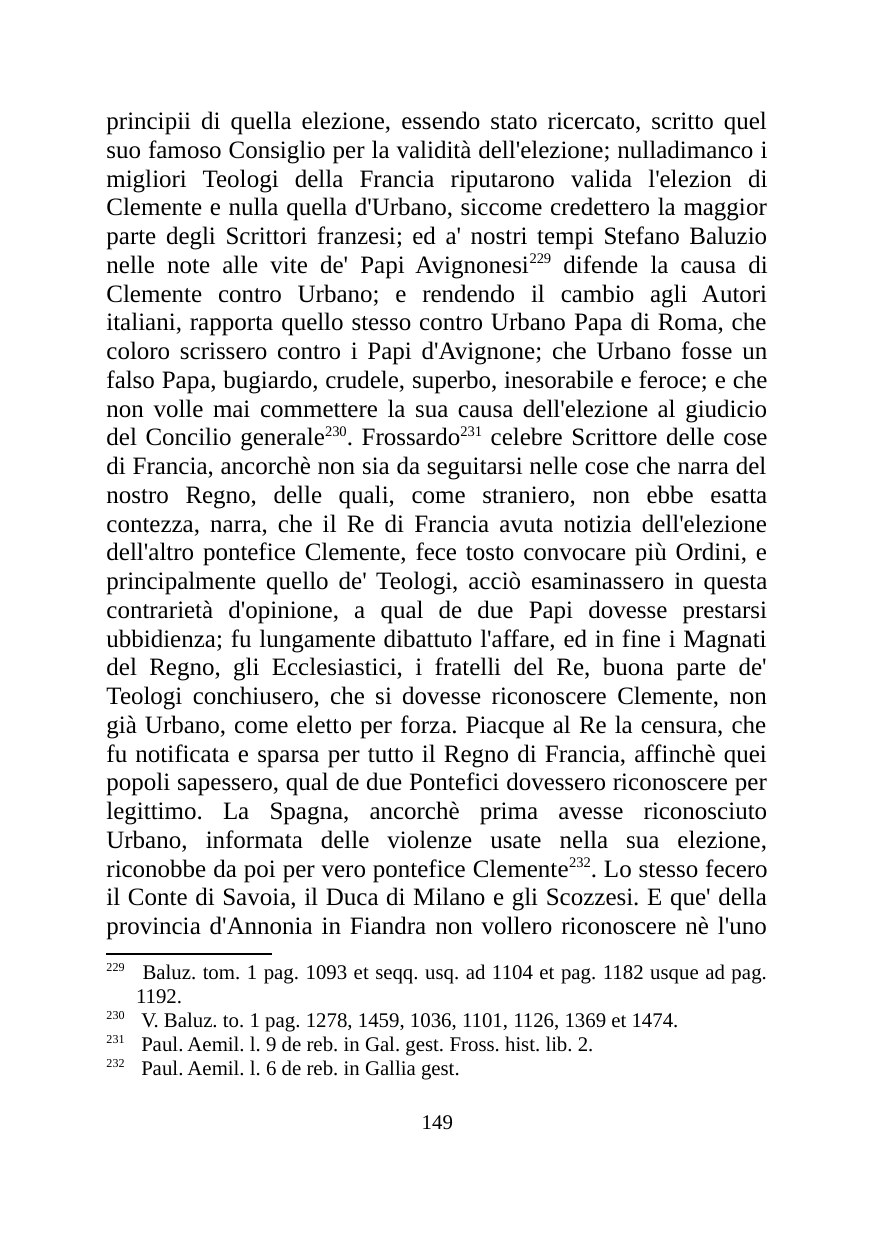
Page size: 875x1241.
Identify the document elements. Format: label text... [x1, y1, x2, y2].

text V. Baluz. to. 1 pag. 1278, 1459, 1036, 1101, 1126, 1369 et 1474. [106, 1008, 768, 1032]
text principii di quella elezione, essendo stato ricercato, scritto quel suo famoso Consiglio per la validità dell'elezione; nulladimanco i migliori Teologi della Francia riputarono valida l'elezion di Clemente e nulla quella d'Urbano, siccome credettero la maggior parte degli Scrittori franzesi; ed a' nostri tempi Stefano Baluzio nelle note alle vite de' Papi Avignonesi difende la causa di Clemente contro Urbano; e rendendo il cambio agli Autori italiani, rapporta quello stesso contro Urbano Papa di Roma, che coloro scrissero contro i Papi d'Avignone; che Urbano fosse un falso Papa, bugiardo, crudele, superbo, inesorabile e feroce; e che non volle mai commettere la sua causa dell'elezione al giudicio del Concilio generale. Frossardo celebre Scrittore delle cose di Francia, ancorchè non sia da seguitarsi nelle cose che narra del nostro Regno, delle quali, come straniero, non ebbe esatta contezza, narra, che il Re di Francia avuta notizia dell'elezione dell'altro pontefice Clemente, fece tosto convocare più Ordini, e principalmente quello de' Teologi, acciò esaminassero in questa contrarietà d'opinione, a qual de due Papi dovesse prestarsi ubbidienza; fu lungamente dibattuto l'affare, ed in fine i Magnati del Regno, gli Ecclesiastici, i fratelli del Re, buona parte de' Teologi conchiusero, che si dovesse riconoscere Clemente, non già Urbano, come eletto per forza. Piacque al Re la censura, che fu notificata e sparsa per tutto il Regno di Francia, affinchè quei popoli sapessero, qual de due Pontefici dovessero riconoscere per legittimo. La Spagna, ancorchè prima avesse riconosciuto Urbano, informata delle violenze usate nella sua elezione, riconobbe da poi per vero pontefice Clemente. Lo stesso fecero il Conte di Savoia, il Duca di Milano e gli Scozzesi. E que' della provincia d'Annonia in Fiandra non vollero riconoscere nè l'uno [106, 106, 768, 940]
text Baluz. tom. 1 pag. 1093 et seqq. usq. ad 1104 et pag. 1182 usque ad pag. 1192. [106, 960, 768, 1008]
text Paul. Aemil. l. 9 de reb. in Gal. gest. Fross. hist. lib. 2. [106, 1032, 768, 1056]
text Paul. Aemil. l. 6 de reb. in Gallia gest. [106, 1056, 768, 1080]
